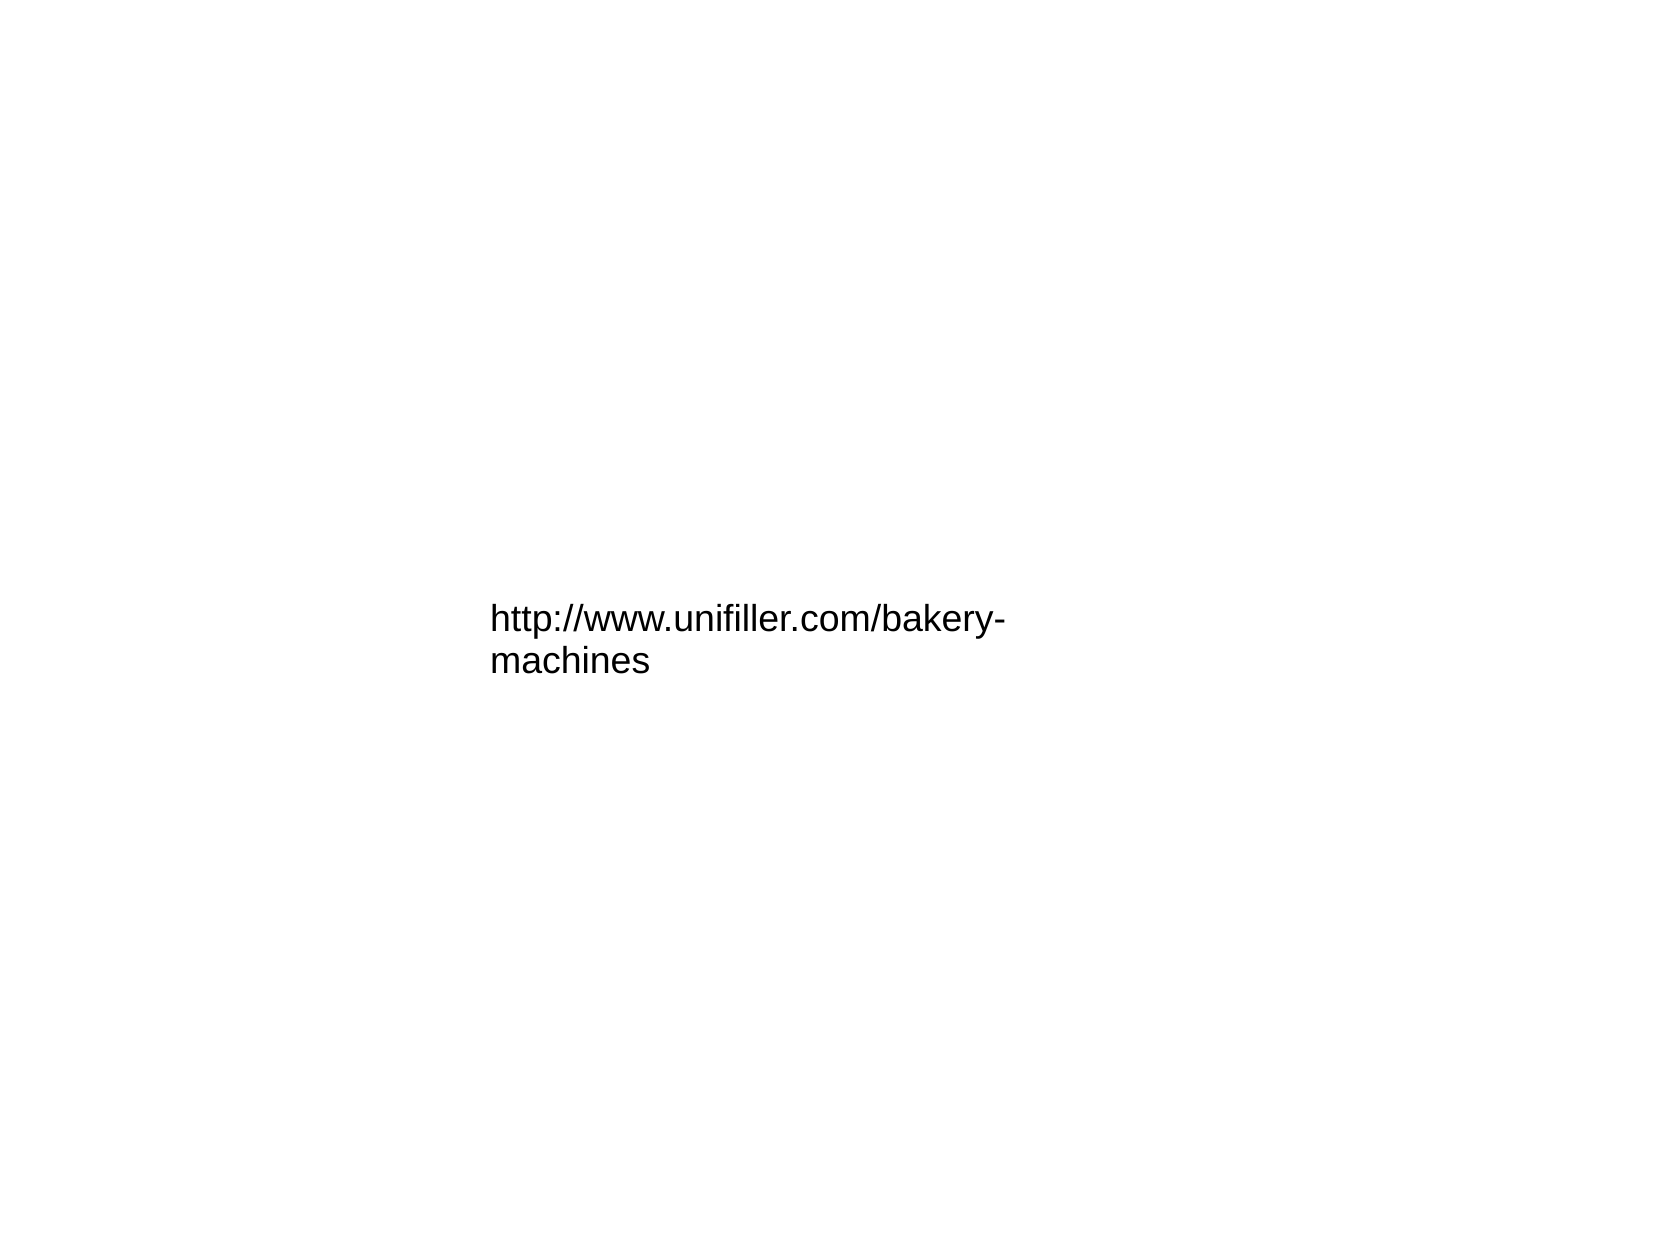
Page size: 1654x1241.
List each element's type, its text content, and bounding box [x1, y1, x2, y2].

text_box http://www.unifiller.com/bakery-machines [475, 590, 1179, 648]
